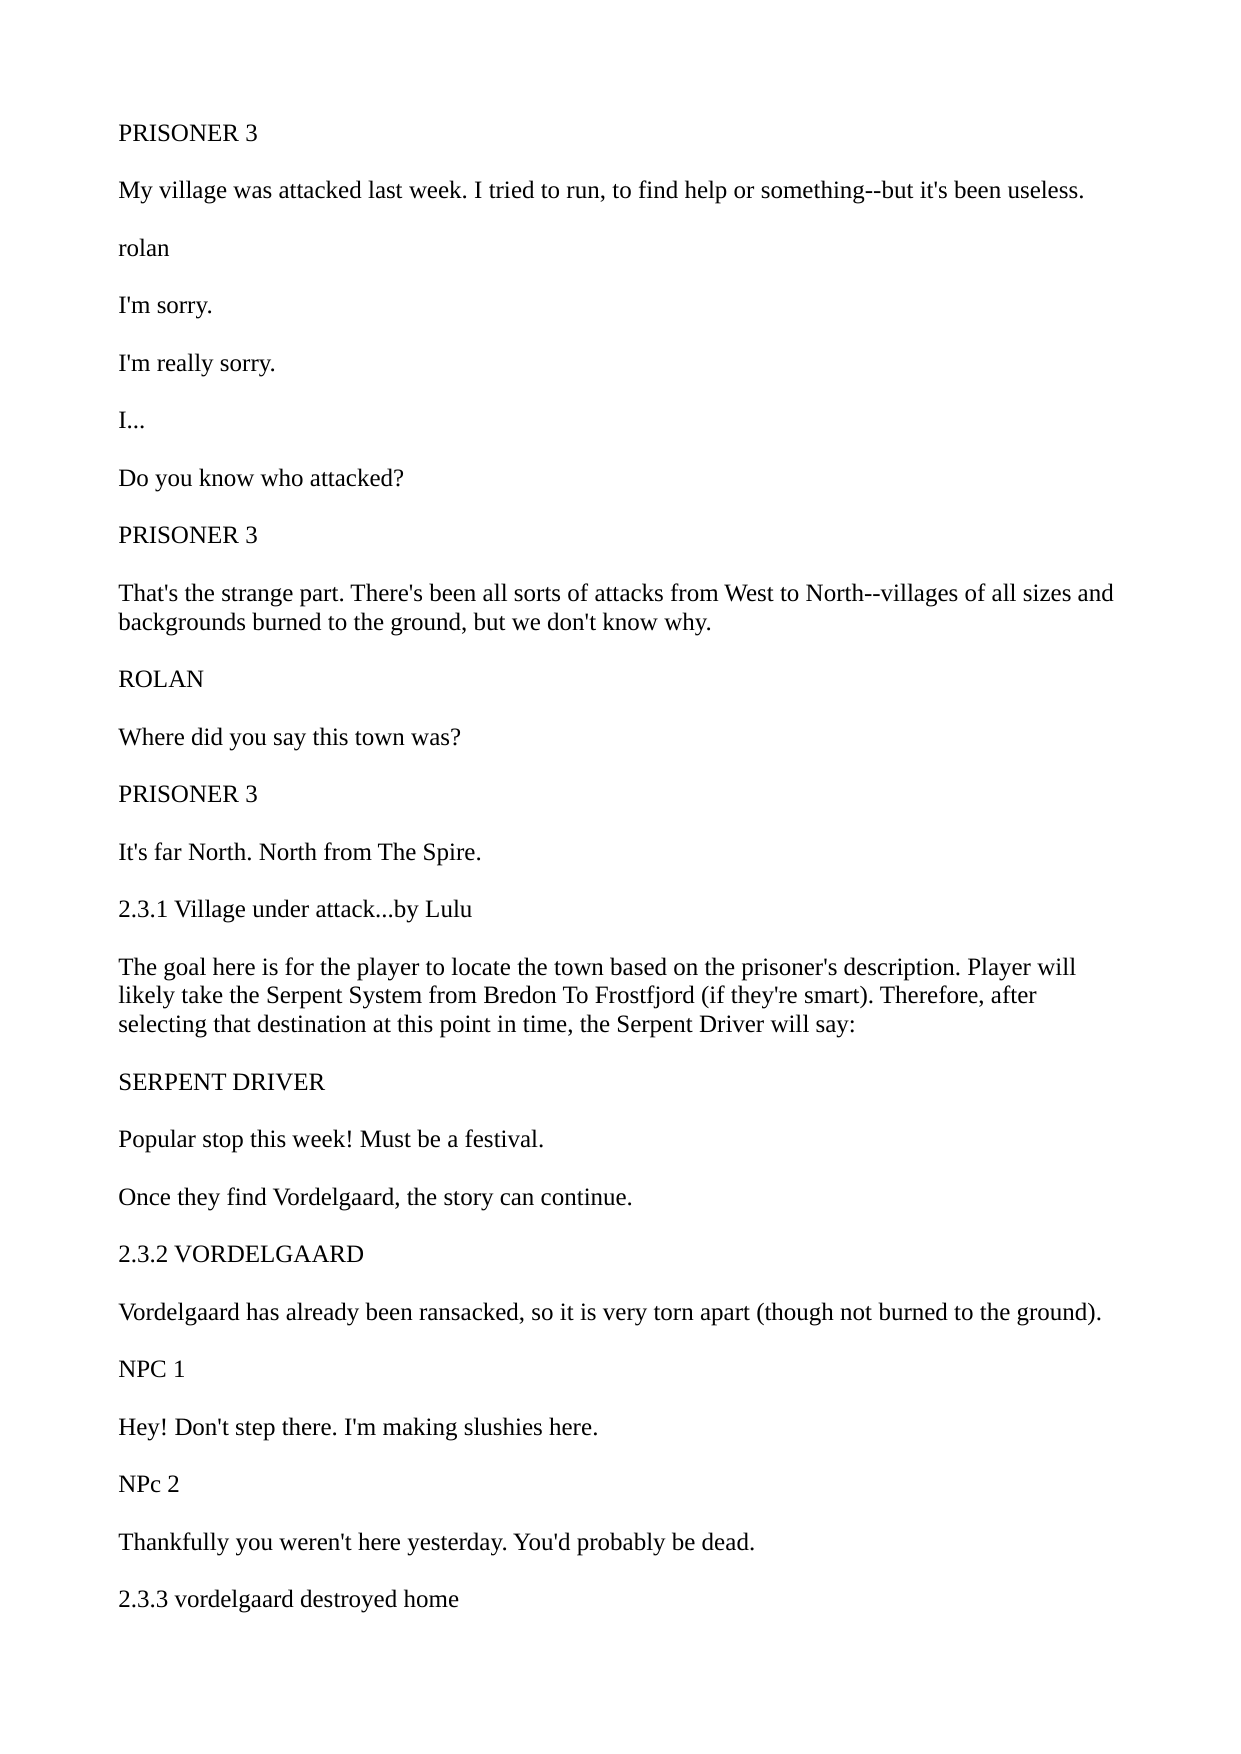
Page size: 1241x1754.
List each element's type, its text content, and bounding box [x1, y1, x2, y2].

text Popular stop this week! Must be a festival. [118, 1124, 1122, 1153]
text Do you know who attacked? [118, 463, 1122, 492]
text That's the strange part. There's been all sorts of attacks from West to North--villages of all sizes and backgrounds burned to the ground, but we don't know why. [118, 578, 1122, 636]
text PRISONER 3 [118, 521, 1122, 549]
text 2.3.3 vordelgaard destroyed home [118, 1584, 1122, 1613]
text PRISONER 3 [118, 118, 1122, 147]
text I'm really sorry. [118, 348, 1122, 377]
text My village was attacked last week. I tried to run, to find help or something--but it's been useless. [118, 176, 1122, 204]
text Where did you say this town was? [118, 722, 1122, 751]
text Once they find Vordelgaard, the story can continue. [118, 1182, 1122, 1211]
text Vordelgaard has already been ransacked, so it is very torn apart (though not burned to the ground). [118, 1297, 1122, 1326]
text ROLAN [118, 664, 1122, 693]
text NPC 1 [118, 1354, 1122, 1383]
text I... [118, 406, 1122, 434]
text rolan [118, 233, 1122, 262]
text It's far North. North from The Spire. [118, 837, 1122, 866]
text Hey! Don't step there. I'm making slushies here. [118, 1412, 1122, 1441]
text PRISONER 3 [118, 779, 1122, 808]
text 2.3.2 VORDELGAARD [118, 1239, 1122, 1268]
text 2.3.1 Village under attack...by Lulu [118, 894, 1122, 923]
text NPc 2 [118, 1469, 1122, 1498]
text Thankfully you weren't here yesterday. You'd probably be dead. [118, 1527, 1122, 1556]
text SERPENT DRIVER [118, 1067, 1122, 1096]
text The goal here is for the player to locate the town based on the prisoner's description. Player will likely take the Serpent System from Bredon To Frostfjord (if they're smart). Therefore, after selecting that destination at this point in time, the Serpent Driver will say: [118, 952, 1122, 1038]
text I'm sorry. [118, 291, 1122, 319]
